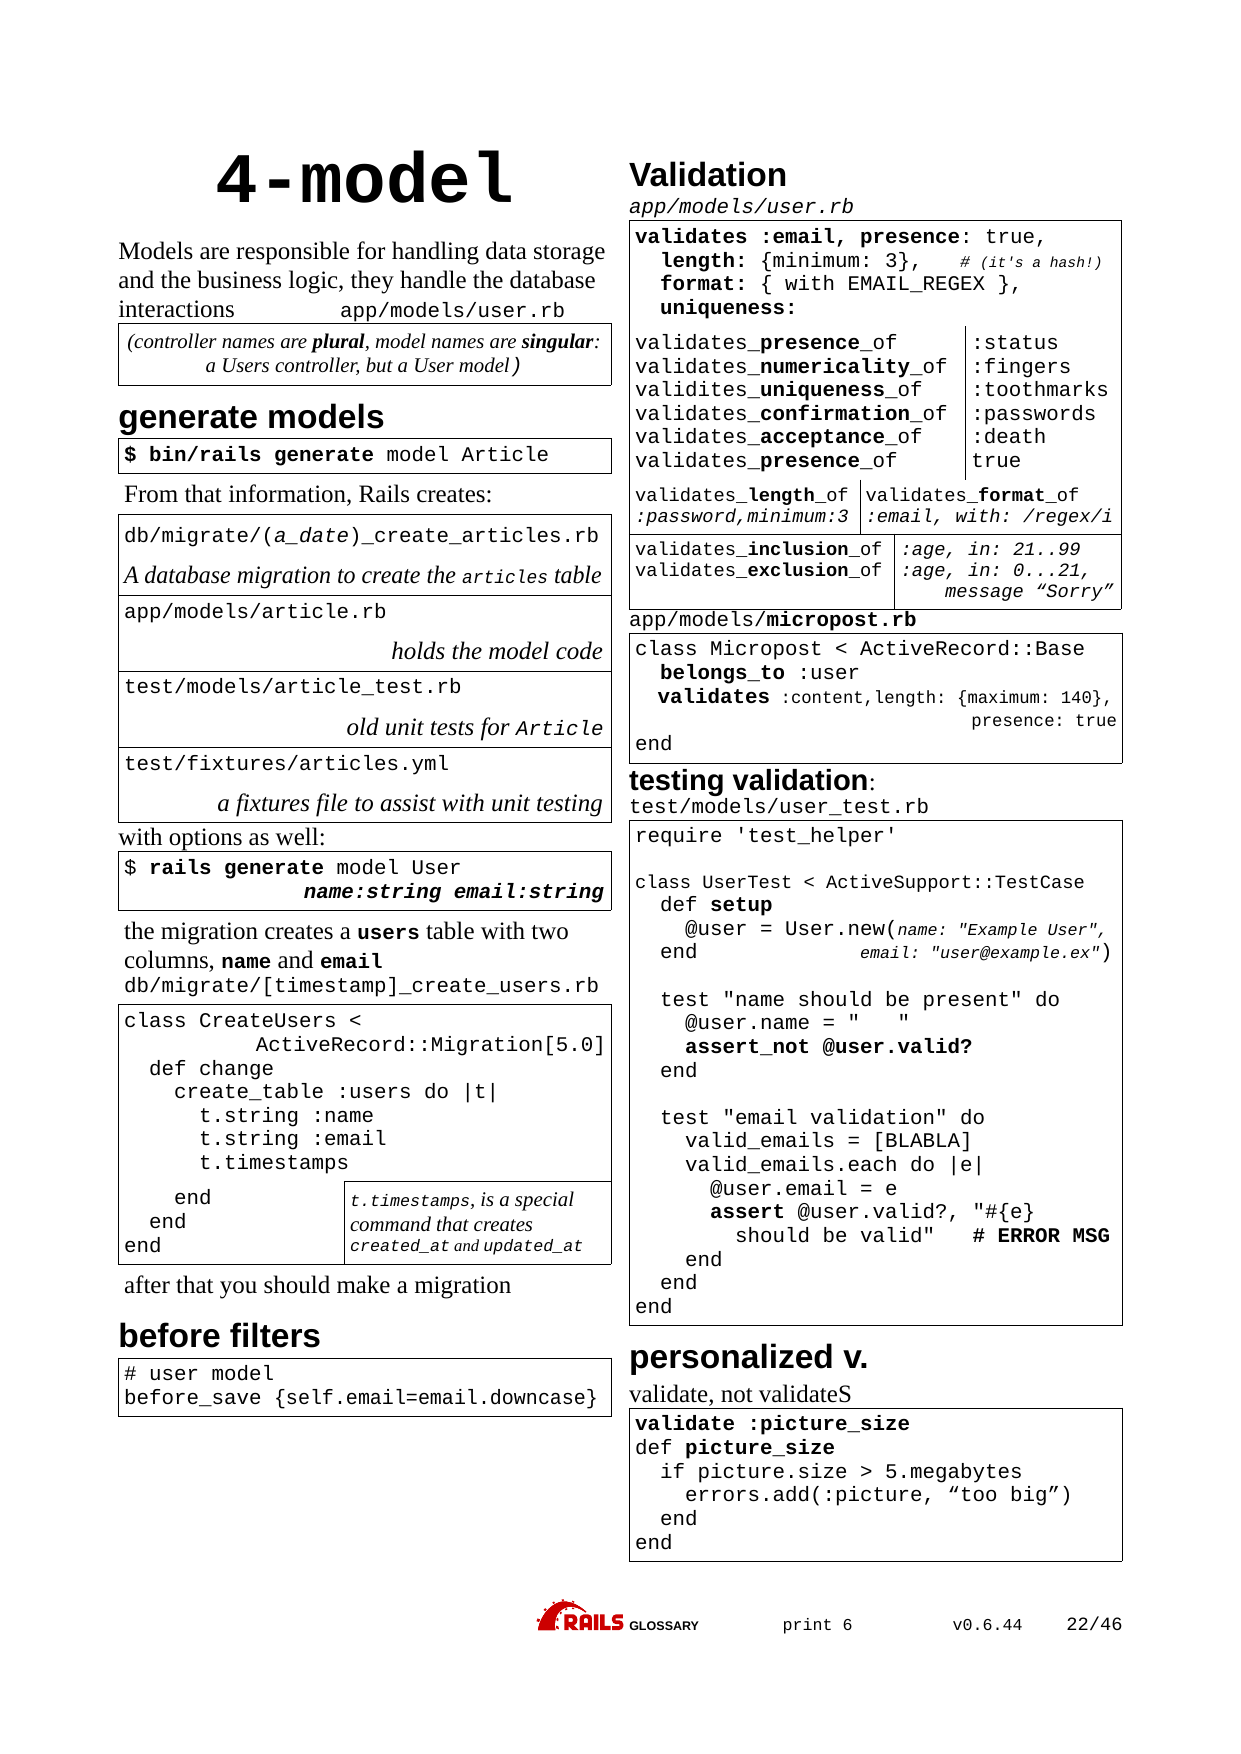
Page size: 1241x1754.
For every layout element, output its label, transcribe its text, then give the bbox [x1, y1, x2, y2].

text with options as well: [118, 823, 611, 851]
table_cell validates_length_of :password,minimum:3 [630, 480, 860, 533]
table_cell t.timestamps, is a special command that creates created_at and updated_at [345, 1182, 611, 1264]
text Models are responsible for handling data storage and the business logic, they handle the database interactions app/models/user.rb [118, 236, 611, 323]
table_header # user model before_save {self.email=email.downcase} [119, 1359, 611, 1416]
text app/models/micropost.rb [629, 609, 1122, 633]
table_header From that information, Rails creates: [118, 474, 611, 514]
table_header $ bin/rails generate model Article [119, 439, 611, 473]
subtitle Validation [629, 155, 1122, 193]
subtitle before filters [118, 1316, 611, 1355]
table_cell test/models/article_test.rb [119, 672, 611, 706]
subtitle 4-model [118, 143, 611, 224]
subtitle generate models [118, 396, 611, 435]
table_cell db/migrate/(a_date)_create_articles.rb [119, 515, 611, 555]
table_header $ rails generate model User name:string email:string [119, 852, 611, 910]
text validate, not validateS [629, 1379, 1122, 1408]
table_cell holds the model code [119, 630, 611, 671]
table_header require 'test_helper' class UserTest < ActiveSupport::TestCase def setup @user = User.new(name: "Example User", end email: "user@example.ex") test "name should be present" do @user.name = " " assert_not @user.valid? end test "email validation" do valid_emails = [BLABLA] valid_emails.each do |e| @user.email = e assert @user.valid?, "#{e} should be valid" # ERROR MSG end end end [630, 821, 1122, 1325]
table_cell :status :fingers :toothmarks :passwords :death true [966, 326, 1121, 479]
table_cell validates_inclusion_of validates_exclusion_of [630, 535, 894, 609]
subtitle personalized v. [629, 1337, 1122, 1376]
table_header class Micropost < ActiveRecord::Base belongs_to :user validates :content,length: {maximum: 140}, presence: true end [630, 634, 1122, 762]
table_cell A database migration to create the articles table [119, 555, 611, 595]
table_cell a fixtures file to assist with unit testing [119, 782, 611, 822]
table_header validate :picture_size def picture_size if picture.size > 5.megabytes errors.add(:picture, “too big”) end end [630, 1409, 1122, 1561]
table_header validates :email, presence: true, length: {minimum: 3}, # (it's a hash!) format: { with EMAIL_REGEX }, uniqueness: [630, 221, 1121, 326]
table_cell after that you should make a migration [118, 1265, 611, 1304]
table_cell :age, in: 21..99 :age, in: 0...21, message “Sorry” [895, 535, 1121, 609]
table_cell class CreateUsers < ActiveRecord::Migration[5.0] def change create_table :users do |t| t.string :name t.string :email t.timestamps [119, 1005, 611, 1181]
table_cell test/fixtures/articles.yml [119, 748, 611, 782]
table_cell validates_format_of :email, with: /regex/i [861, 480, 1121, 533]
text app/models/user.rb [629, 196, 1122, 220]
text test/models/user_test.rb [629, 796, 1122, 820]
table_cell the migration creates a users table with two columns, name and email db/migrate/[timestamp]_create_users.rb [118, 911, 611, 1004]
table_cell app/models/article.rb [119, 596, 611, 630]
table_cell end end end [119, 1181, 344, 1264]
table_cell old unit tests for Article [119, 706, 611, 747]
text testing validation: [629, 764, 1122, 796]
table_cell validates_presence_of validates_numericality_of validites_uniqueness_of validates_confirmation_of validates_acceptance_of validates_presence_of [630, 326, 965, 479]
table_header (controller names are plural, model names are singular: a Users controller, but a User model) [119, 324, 611, 384]
